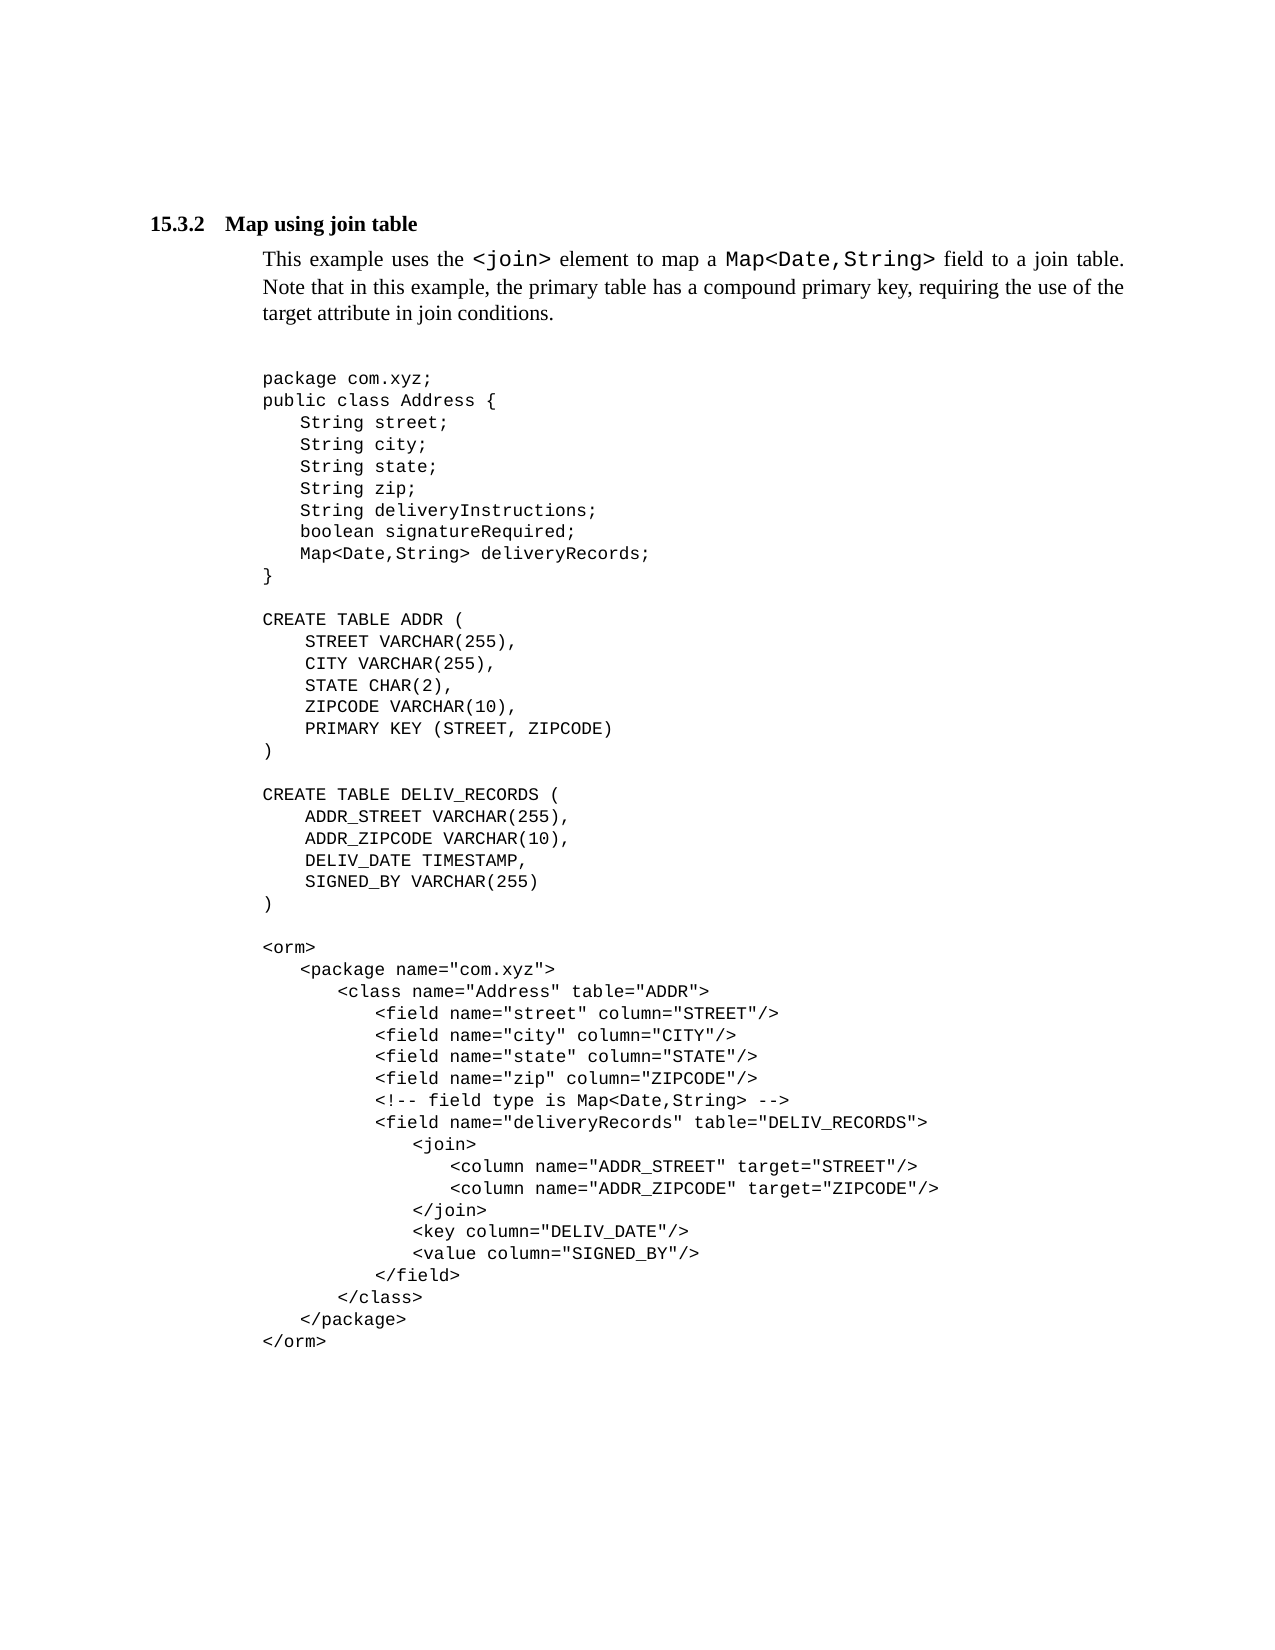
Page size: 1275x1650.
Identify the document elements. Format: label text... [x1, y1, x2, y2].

text String street; [262, 412, 1125, 434]
text <key column="DELIV_DATE"/> [262, 1221, 1125, 1243]
text <field name="deliveryRecords" table="DELIV_RECORDS"> [262, 1112, 1125, 1134]
text <package name="com.xyz"> [262, 959, 1125, 981]
text String city; [262, 434, 1125, 456]
text </join> [262, 1199, 1125, 1221]
text String deliveryInstructions; [262, 499, 1125, 521]
text </field> [262, 1265, 1125, 1287]
text <value column="SIGNED_BY"/> [262, 1243, 1125, 1265]
text STATE CHAR(2), [262, 674, 1125, 696]
text Map<Date,String> deliveryRecords; [262, 543, 1125, 565]
text <!-- field type is Map<Date,String> --> [262, 1090, 1125, 1112]
text SIGNED_BY VARCHAR(255) [262, 871, 1125, 893]
text ZIPCODE VARCHAR(10), [262, 696, 1125, 718]
text <join> [262, 1134, 1125, 1156]
text <field name="state" column="STATE"/> [262, 1046, 1125, 1068]
text <column name="ADDR_STREET" target="STREET"/> [262, 1156, 1125, 1178]
text This example uses the <join> element to map a Map<Date,String> field to a join table. Note that in this example, the primary table has a compound primary key, requiring the use of the target attribute in join conditions. [262, 246, 1125, 326]
text ADDR_ZIPCODE VARCHAR(10), [262, 828, 1125, 849]
text public class Address { [262, 390, 1125, 412]
text String state; [262, 456, 1125, 478]
subtitle Map using join table [150, 210, 1125, 236]
text package com.xyz; [262, 368, 1125, 390]
text CREATE TABLE DELIV_RECORDS ( [262, 784, 1125, 806]
text ) [262, 893, 1125, 915]
text </package> [262, 1309, 1125, 1331]
text ADDR_STREET VARCHAR(255), [262, 806, 1125, 828]
text String zip; [262, 478, 1125, 499]
text <class name="Address" table="ADDR"> [262, 981, 1125, 1003]
text </orm> [262, 1331, 1125, 1353]
text <orm> [262, 937, 1125, 959]
text <field name="city" column="CITY"/> [262, 1024, 1125, 1046]
text <field name="zip" column="ZIPCODE"/> [262, 1068, 1125, 1090]
text CREATE TABLE ADDR ( [262, 609, 1125, 631]
text } [262, 565, 1125, 587]
text </class> [262, 1287, 1125, 1309]
text ) [262, 740, 1125, 762]
text CITY VARCHAR(255), [262, 653, 1125, 674]
text <field name="street" column="STREET"/> [262, 1003, 1125, 1024]
text DELIV_DATE TIMESTAMP, [262, 849, 1125, 871]
text STREET VARCHAR(255), [262, 631, 1125, 653]
text <column name="ADDR_ZIPCODE" target="ZIPCODE"/> [262, 1178, 1125, 1199]
text PRIMARY KEY (STREET, ZIPCODE) [262, 718, 1125, 740]
text boolean signatureRequired; [262, 521, 1125, 543]
